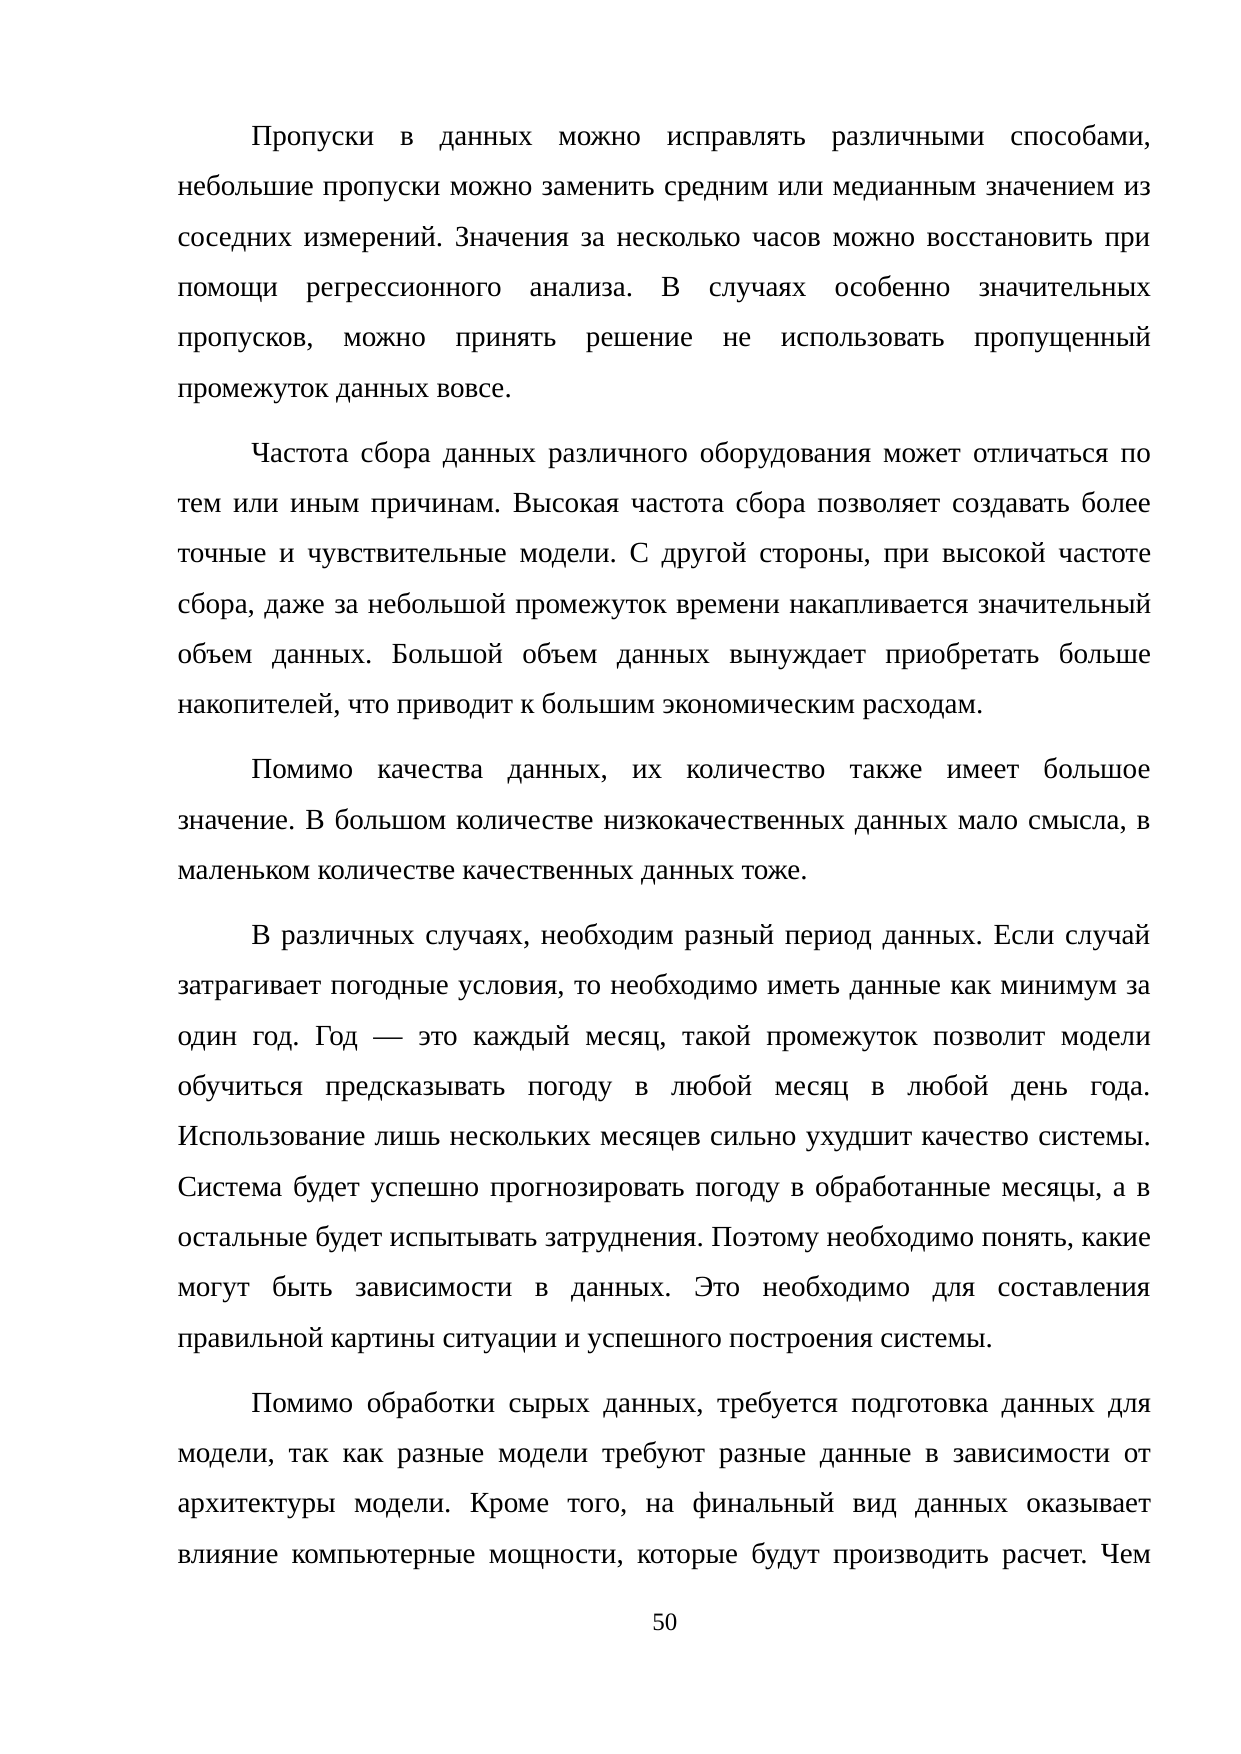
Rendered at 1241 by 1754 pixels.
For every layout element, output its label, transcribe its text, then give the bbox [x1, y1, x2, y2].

text Частота сбора данных различного оборудования может отличаться по тем или иным причинам. Высокая частота сбора позволяет создавать более точные и чувствительные модели. С другой стороны, при высокой частоте сбора, даже за небольшой промежуток времени накапливается значительный объем данных. Большой объем данных вынуждает приобретать больше накопителей, что приводит к большим экономическим расходам. [177, 435, 1152, 720]
text Пропуски в данных можно исправлять различными способами, небольшие пропуски можно заменить средним или медианным значением из соседних измерений. Значения за несколько часов можно восстановить при помощи регрессионного анализа. В случаях особенно значительных пропусков, можно принять решение не использовать пропущенный промежуток данных вовсе. [177, 118, 1152, 403]
text Помимо обработки сырых данных, требуется подготовка данных для модели, так как разные модели требуют разные данные в зависимости от архитектуры модели. Кроме того, на финальный вид данных оказывает влияние компьютерные мощности, которые будут производить расчет. Чем [177, 1385, 1152, 1569]
text Помимо качества данных, их количество также имеет большое значение. В большом количестве низкокачественных данных мало смысла, в маленьком количестве качественных данных тоже. [177, 751, 1152, 886]
text В различных случаях, необходим разный период данных. Если случай затрагивает погодные условия, то необходимо иметь данные как минимум за один год. Год — это каждый месяц, такой промежуток позволит модели обучиться предсказывать погоду в любой месяц в любой день года. Использование лишь нескольких месяцев сильно ухудшит качество системы. Система будет успешно прогнозировать погоду в обработанные месяцы, а в остальные будет испытывать затруднения. Поэтому необходимо понять, какие могут быть зависимости в данных. Это необходимо для составления правильной картины ситуации и успешного построения системы. [177, 917, 1152, 1353]
